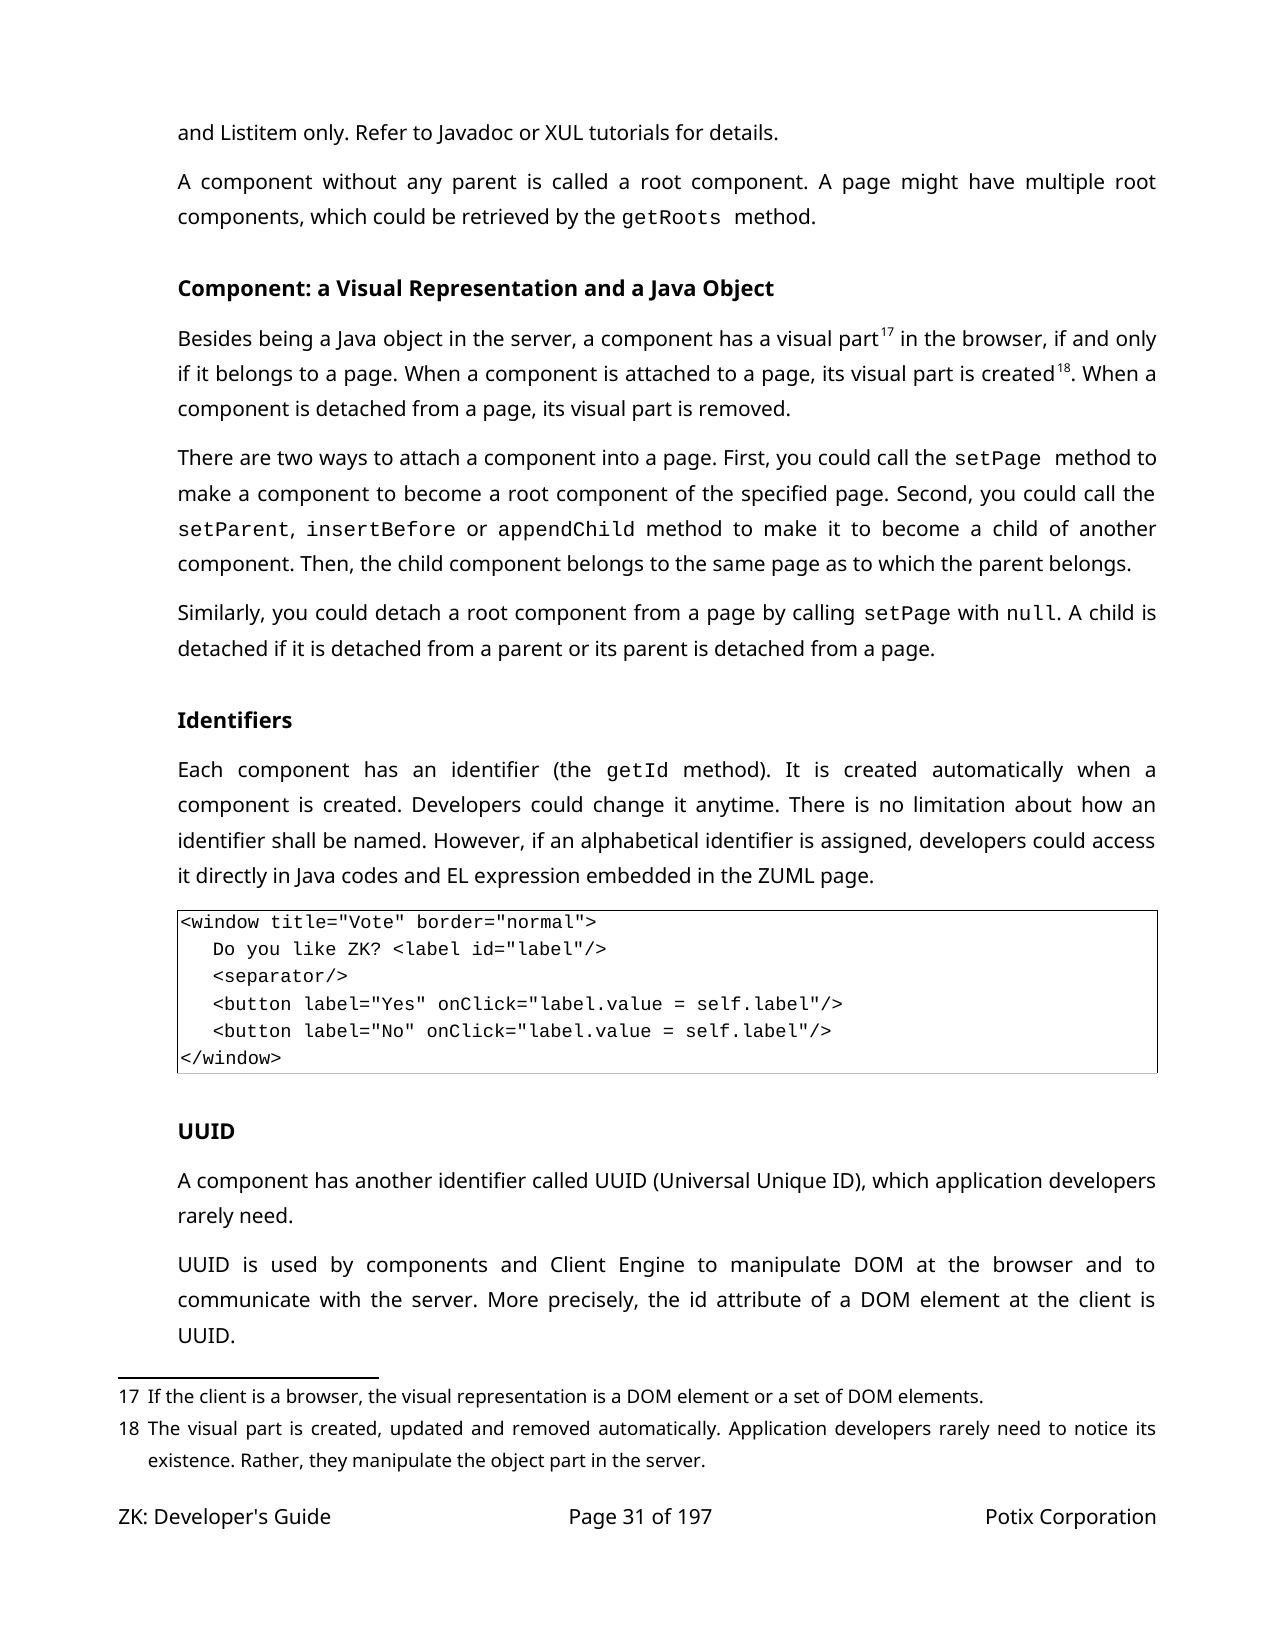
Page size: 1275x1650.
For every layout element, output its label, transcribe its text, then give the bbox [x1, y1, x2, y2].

text Each component has an identifier (the getId method). It is created automatically when a component is created. Developers could change it anytime. There is no limitation about how an identifier shall be named. However, if an alphabetical identifier is assigned, developers could access it directly in Java codes and EL expression embedded in the ZUML page. [177, 755, 1157, 889]
text Besides being a Java object in the server, a component has a visual part in the browser, if and only if it belongs to a page. When a component is attached to a page, its visual part is created. When a component is detached from a page, its visual part is removed. [177, 324, 1157, 422]
text A component has another identifier called UUID (Universal Unique ID), which application developers rarely need. [177, 1166, 1157, 1230]
text and Listitem only. Refer to Javadoc or XUL tutorials for details. [177, 118, 1157, 146]
text Similarly, you could detach a root component from a page by calling setPage with null. A child is detached if it is detached from a parent or its parent is detached from a page. [177, 598, 1157, 662]
text <window title="Vote" border="normal"> [178, 911, 1157, 934]
text The visual part is created, updated and removed automatically. Application developers rarely need to notice its existence. Rather, they manipulate the object part in the server. [118, 1416, 1157, 1473]
text A component without any parent is called a root component. A page might have multiple root components, which could be retrieved by the getRoots method. [177, 167, 1157, 231]
subtitle UUID [177, 1116, 1157, 1146]
text Do you like ZK? <label id="label"/> [178, 937, 1157, 961]
subtitle Component: a Visual Representation and a Java Object [177, 273, 1157, 303]
text <separator/> [178, 964, 1157, 988]
subtitle Identifiers [177, 704, 1157, 734]
text If the client is a browser, the visual representation is a DOM element or a set of DOM elements. [118, 1384, 1157, 1409]
text There are two ways to attach a component into a page. First, you could call the setPage method to make a component to become a root component of the specified page. Second, you could call the setParent, insertBefore or appendChild method to make it to become a child of another component. Then, the child component belongs to the same page as to which the parent belongs. [177, 443, 1157, 578]
text UUID is used by components and Client Engine to manipulate DOM at the browser and to communicate with the server. More precisely, the id attribute of a DOM element at the client is UUID. [177, 1250, 1157, 1349]
text <button label="Yes" onClick="label.value = self.label"/> [178, 991, 1157, 1016]
text <button label="No" onClick="label.value = self.label"/> [178, 1019, 1157, 1043]
text </window> [178, 1046, 1157, 1073]
